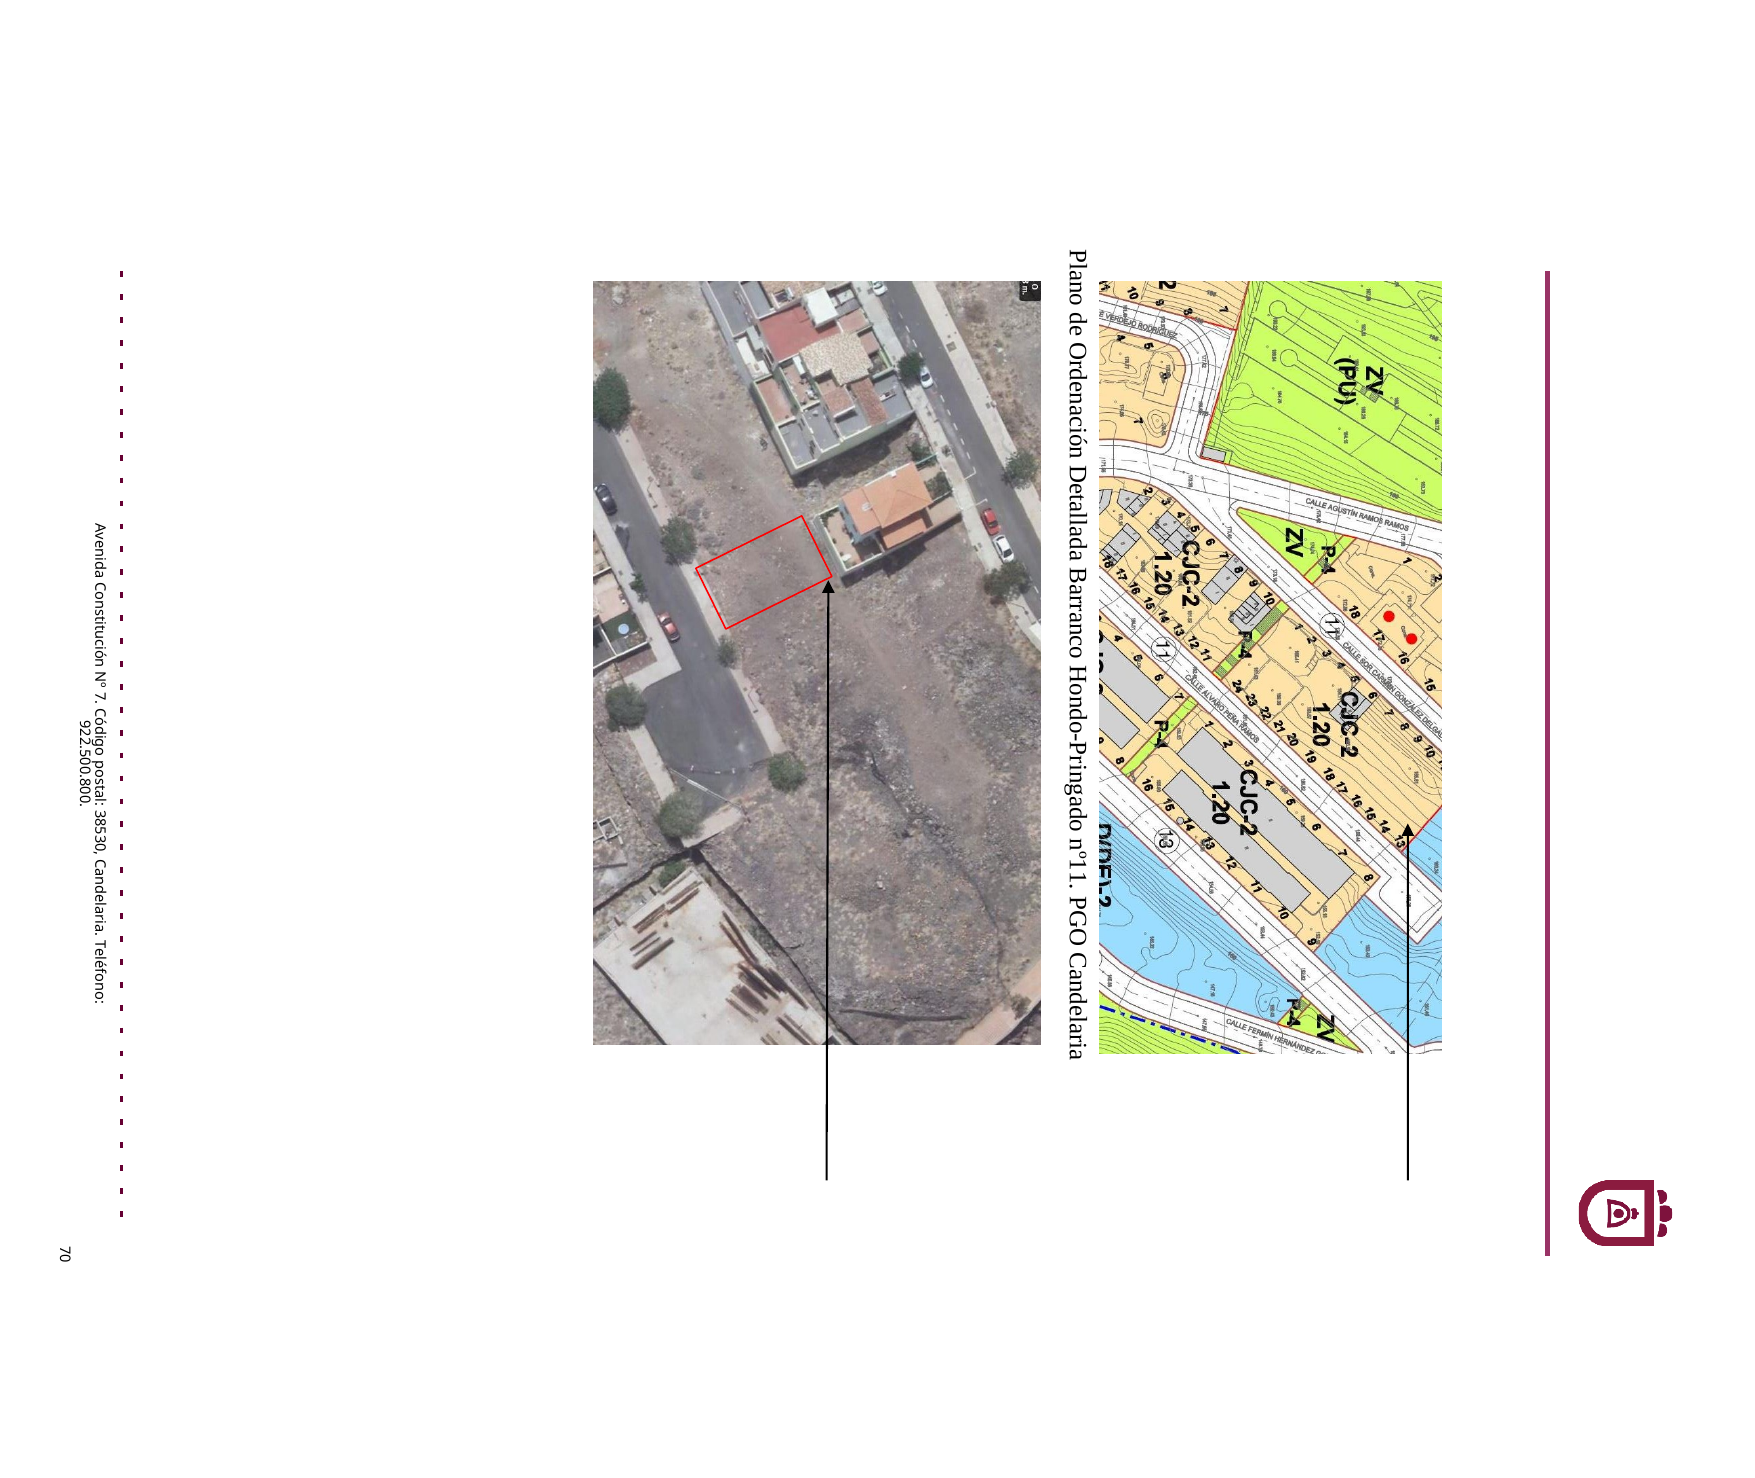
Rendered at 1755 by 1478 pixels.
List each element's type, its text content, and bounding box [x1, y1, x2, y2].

text Plano de Ordenación Detallada Barranco Hondo-Pringado nº11. PGO Candelaria [1064, 249, 1093, 1062]
text 70 [57, 1246, 76, 1264]
text Avenida Constitución Nº 7. Código postal: 38530, Candelaria. Teléfono: 922.500.800. [77, 488, 109, 1039]
